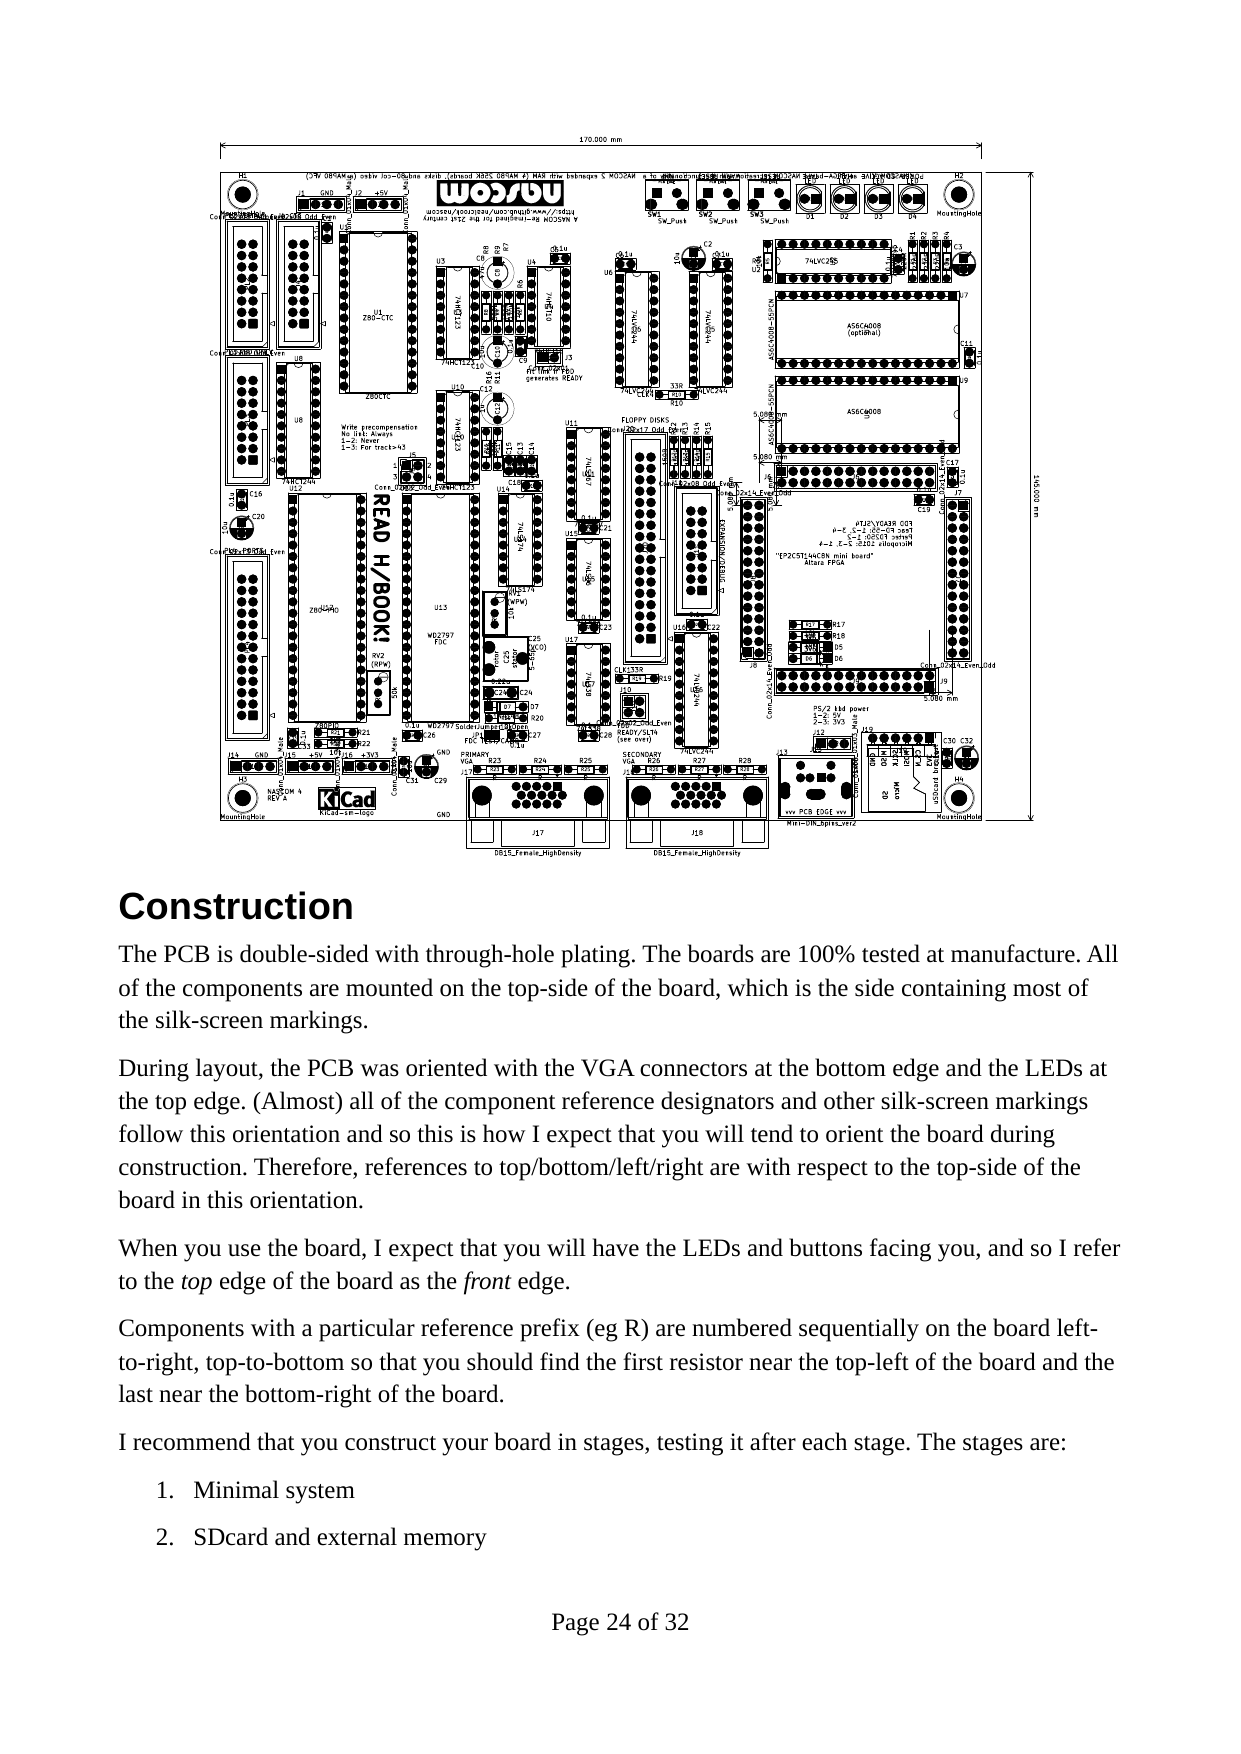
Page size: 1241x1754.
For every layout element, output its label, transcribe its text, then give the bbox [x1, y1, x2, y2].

subtitle Construction [118, 143, 1122, 927]
text The PCB is double-sided with through-hole plating. The boards are 100% tested at manufacture. All of the components are mounted on the top-side of the board, which is the side containing most of the silk-screen markings. [118, 939, 1122, 1034]
text Components with a particular reference prefix (eg R) are numbered sequentially on the board left-to-right, top-to-bottom so that you should find the first resistor near the top-left of the board and the last near the bottom-right of the board. [118, 1313, 1122, 1408]
text I recommend that you construct your board in stages, testing it after each stage. The stages are: [118, 1427, 1122, 1456]
text During layout, the PCB was oriented with the VGA connectors at the bottom edge and the LEDs at the top edge. (Almost) all of the component reference designators and other silk-screen markings follow this orientation and so this is how I expect that you will tend to orient the board during construction. Therefore, references to top/bottom/left/right are with respect to the top-side of the board in this orientation. [118, 1053, 1122, 1214]
list SDcard and external memory [156, 1522, 1122, 1551]
list Minimal system [156, 1475, 1122, 1503]
text When you use the board, I expect that you will have the LEDs and buttons facing you, and so I refer to the top edge of the board as the front edge. [118, 1233, 1122, 1295]
